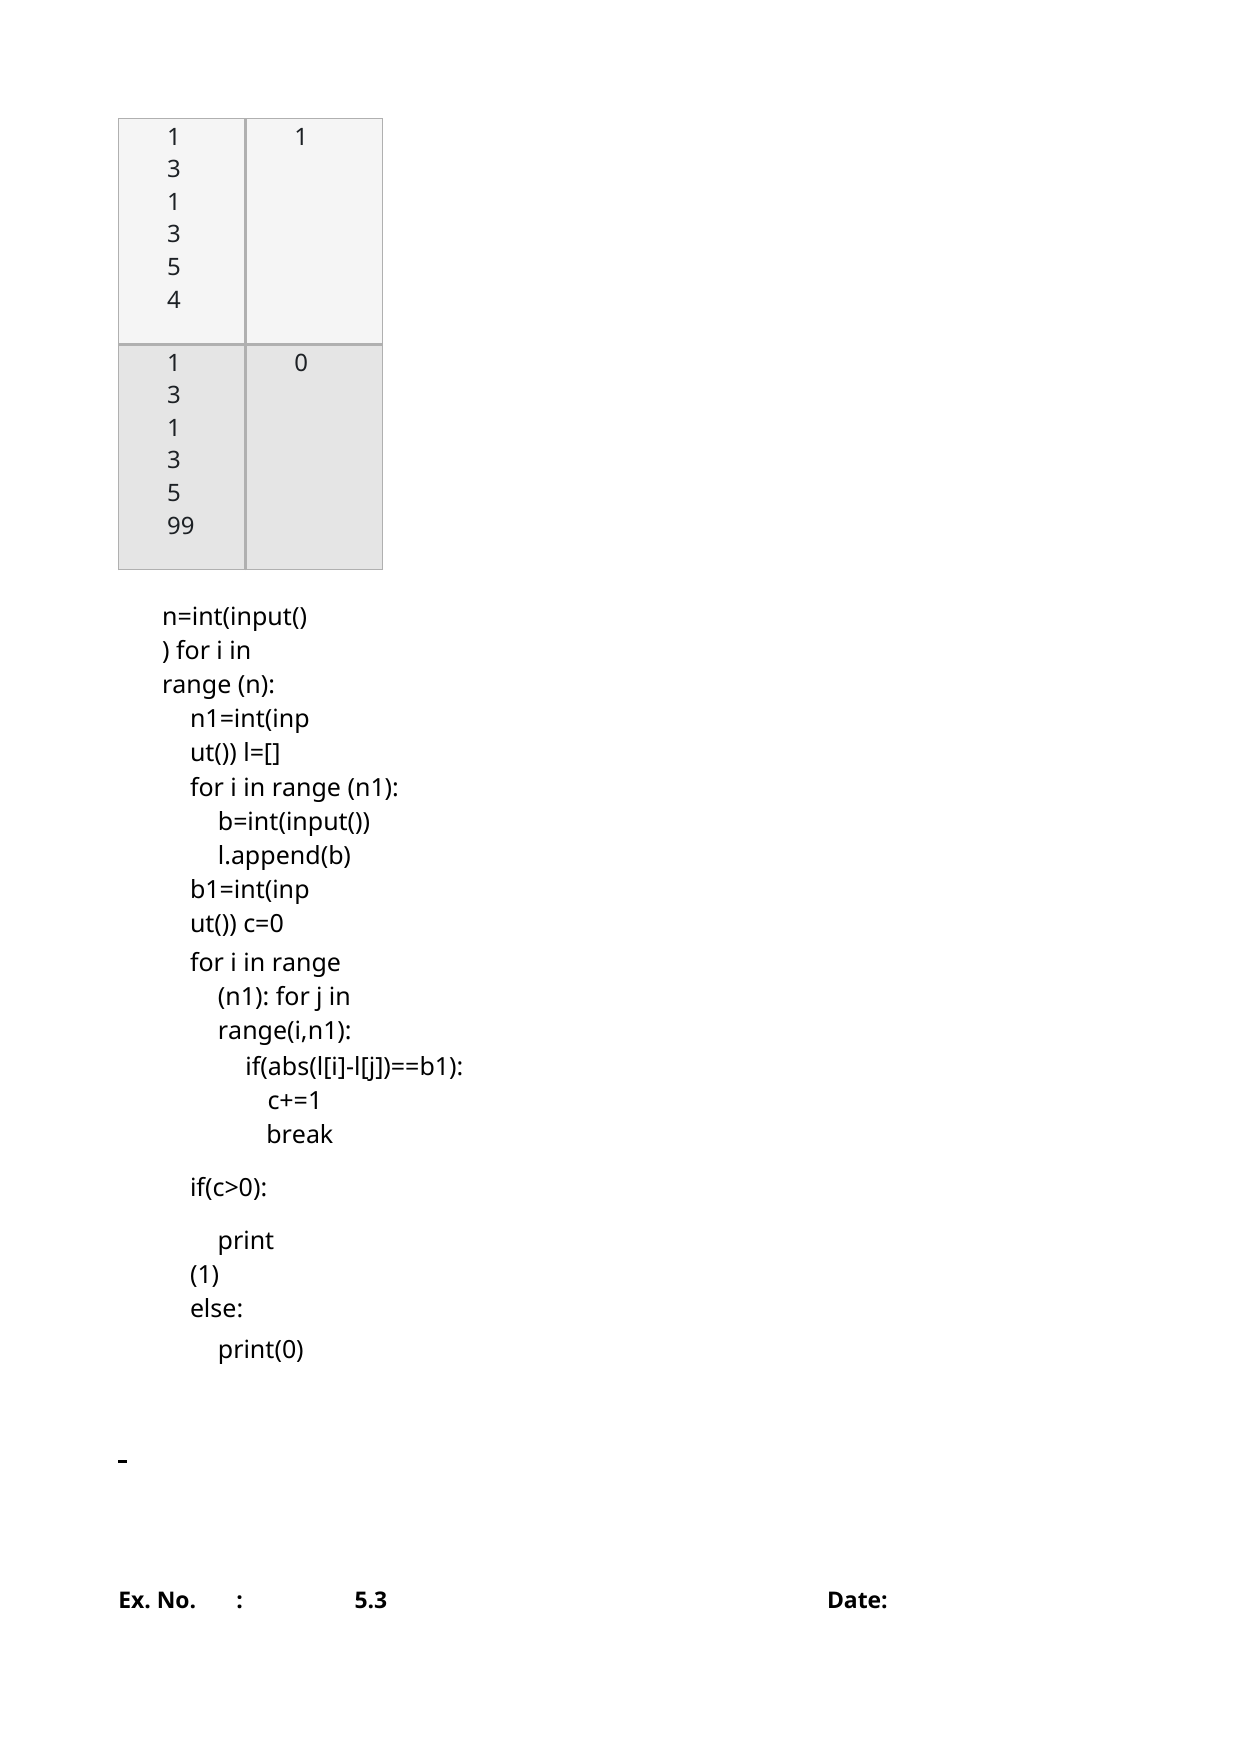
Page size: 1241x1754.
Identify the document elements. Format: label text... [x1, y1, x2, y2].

text for i in range (n1): b=int(input()) l.append(b) [190, 769, 441, 871]
table_cell 1 [247, 119, 382, 343]
table_cell 1 3 1 3 5 4 [119, 119, 244, 343]
text print(0) [218, 1331, 1122, 1365]
text for i in range (n1): for j in range(i,n1): [190, 945, 387, 1047]
text if(c>0): [190, 1170, 1122, 1204]
text if(abs(l[i]-l[j])==b1): c+=1 [245, 1049, 469, 1117]
table_cell 1 3 1 3 5 99 [119, 346, 244, 569]
text break [190, 1117, 1122, 1151]
text Ex. No. : 5.3 Date: [118, 1584, 1122, 1615]
text print(1) else: [190, 1223, 276, 1325]
text b1=int(input()) c=0 [190, 872, 321, 940]
text n1=int(input()) l=[] [190, 701, 321, 769]
table_cell 0 [247, 346, 382, 569]
text n=int(input()) for i in range (n): [162, 598, 308, 701]
